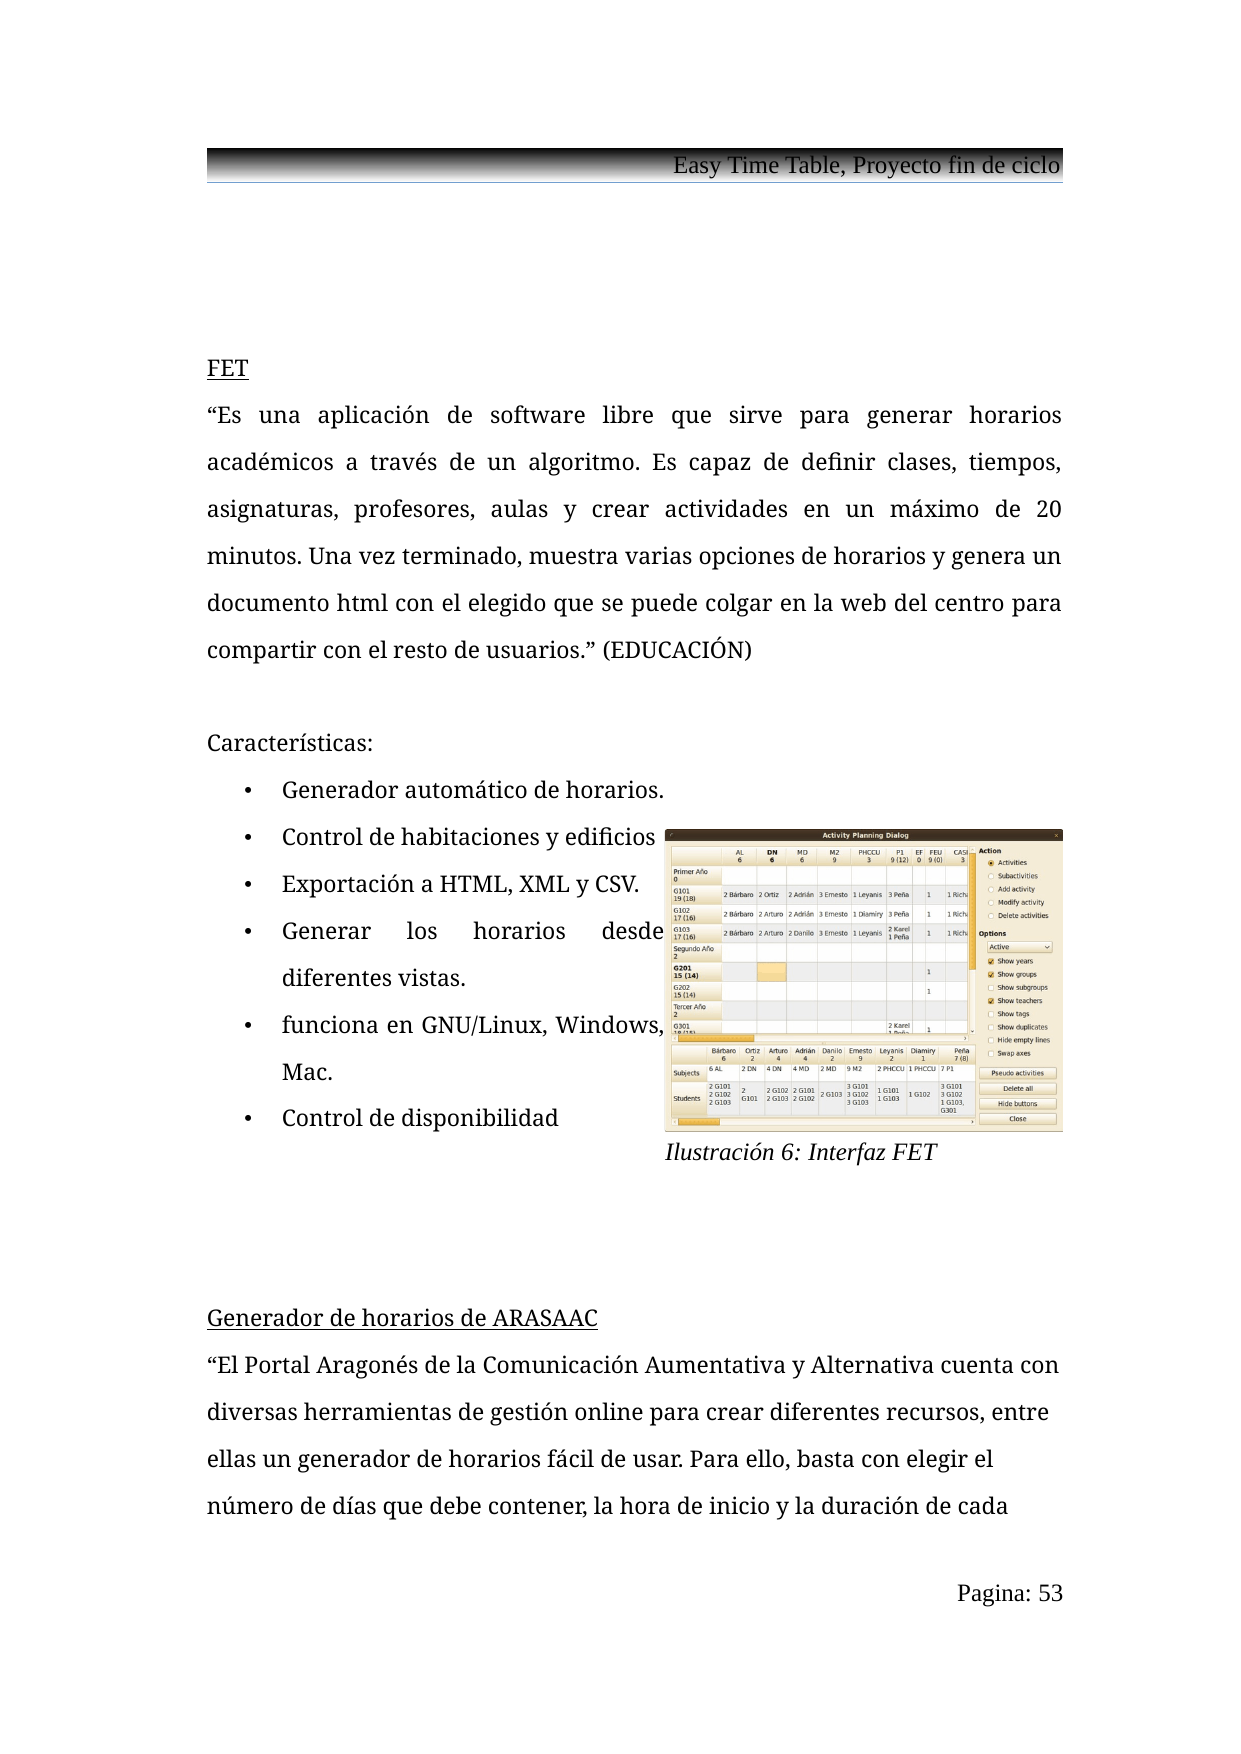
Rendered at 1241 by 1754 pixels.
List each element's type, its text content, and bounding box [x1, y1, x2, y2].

list Control de habitaciones y edificios [244, 817, 1063, 852]
list Exportación a HTML, XML y CSV. [244, 868, 664, 899]
list Generar los horarios desde diferentes vistas. [244, 915, 664, 993]
list funciona en GNU/Linux, Windows, Mac. [244, 1009, 664, 1087]
text FET [207, 352, 1063, 384]
text “El Portal Aragonés de la Comunicación Aumentativa y Alternativa cuenta con diversas herramientas de gestión online para crear diferentes recursos, entre ellas un generador de horarios fácil de usar. Para ello, basta con elegir el número de días que debe contener, la hora de inicio y la duración de cada [207, 1349, 1063, 1521]
list Generador automático de horarios. [244, 774, 1063, 806]
text Generador de horarios de ARASAAC [207, 1302, 1063, 1334]
text “Es una aplicación de software libre que sirve para generar horarios académicos a través de un algoritmo. Es capaz de definir clases, tiempos, asignaturas, profesores, aulas y crear actividades en un máximo de 20 minutos. Una vez terminado, muestra varias opciones de horarios y genera un documento html con el elegido que se puede colgar en la web del centro para compartir con el resto de usuarios.” (EDUCACIÓN) [207, 399, 1063, 665]
list Control de disponibilidad [244, 1102, 665, 1134]
picture [664, 829, 1063, 1132]
list Ilustración 6: Interfaz FET [665, 1132, 1063, 1166]
text Características: [207, 727, 1063, 759]
